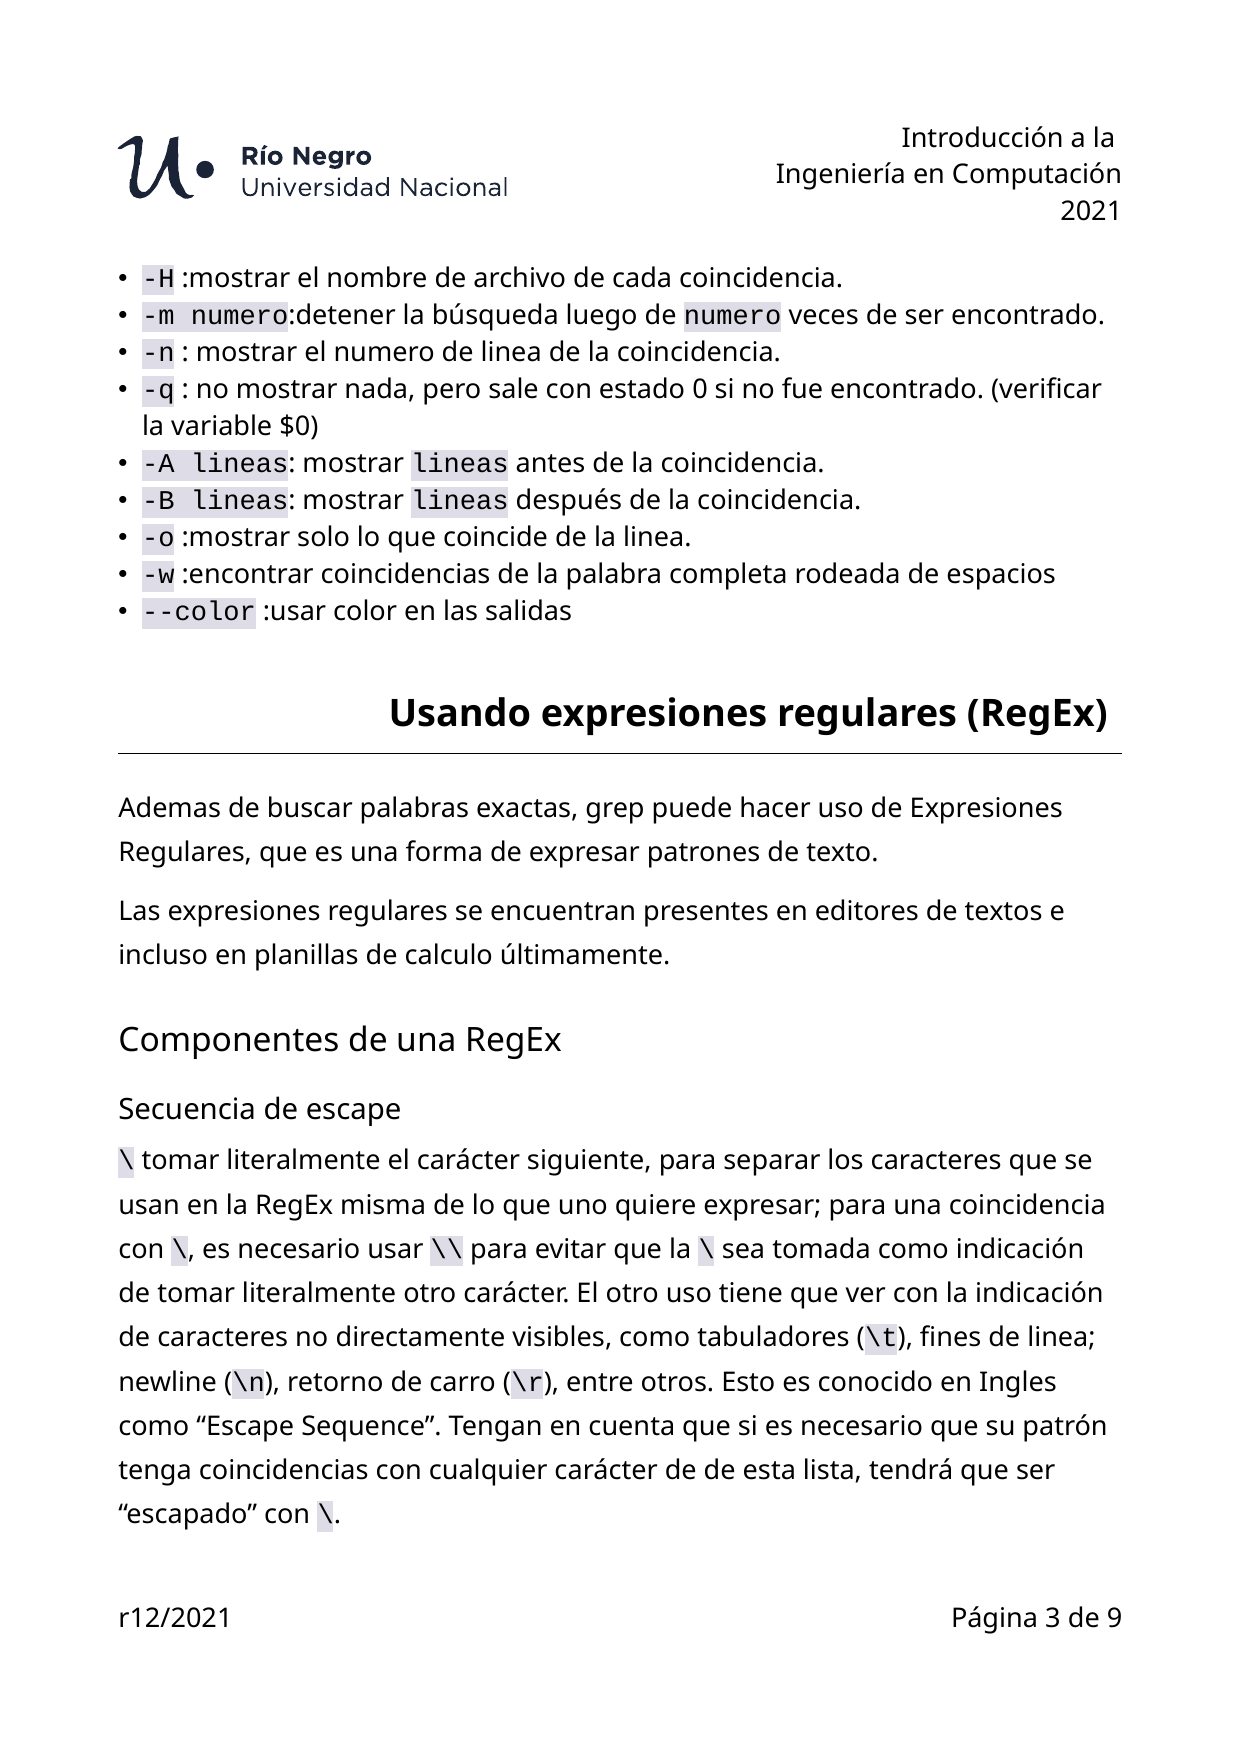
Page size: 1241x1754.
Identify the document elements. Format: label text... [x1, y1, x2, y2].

list -A lineas: mostrar lineas antes de la coincidencia. [118, 443, 1122, 481]
subtitle Componentes de una RegEx [118, 1015, 1122, 1061]
list -H :mostrar el nombre de archivo de cada coincidencia. [118, 258, 1122, 295]
text Las expresiones regulares se encuentran presentes en editores de textos e incluso en planillas de calculo últimamente. [118, 892, 1122, 973]
list -B lineas: mostrar lineas después de la coincidencia. [118, 481, 1122, 518]
list -m numero:detener la búsqueda luego de numero veces de ser encontrado. [118, 295, 1122, 332]
list -q : no mostrar nada, pero sale con estado 0 si no fue encontrado. (verificar la variable $0) [118, 369, 1122, 443]
subtitle Secuencia de escape [118, 1088, 1122, 1128]
text Ademas de buscar palabras exactas, grep puede hacer uso de Expresiones Regulares, que es una forma de expresar patrones de texto. [118, 789, 1122, 870]
list --color :usar color en las salidas [118, 592, 1122, 629]
list -o :mostrar solo lo que coincide de la linea. [118, 518, 1122, 555]
list -w :encontrar coincidencias de la palabra completa rodeada de espacios [118, 555, 1122, 592]
list -n : mostrar el numero de linea de la coincidencia. [118, 332, 1122, 369]
text \ tomar literalmente el carácter siguiente, para separar los caracteres que se usan en la RegEx misma de lo que uno quiere expresar; para una coincidencia con \, es necesario usar \\ para evitar que la \ sea tomada como indicación de tomar literalmente otro carácter. El otro uso tiene que ver con la indicación de caracteres no directamente visibles, como tabuladores (\t), fines de linea; newline (\n), retorno de carro (\r), entre otros. Esto es conocido en Ingles como “Escape Sequence”. Tengan en cuenta que si es necesario que su patrón tenga coincidencias con cualquier carácter de de esta lista, tendrá que ser “escapado” con \. [118, 1141, 1122, 1532]
subtitle Usando expresiones regulares (RegEx) [118, 671, 1122, 753]
